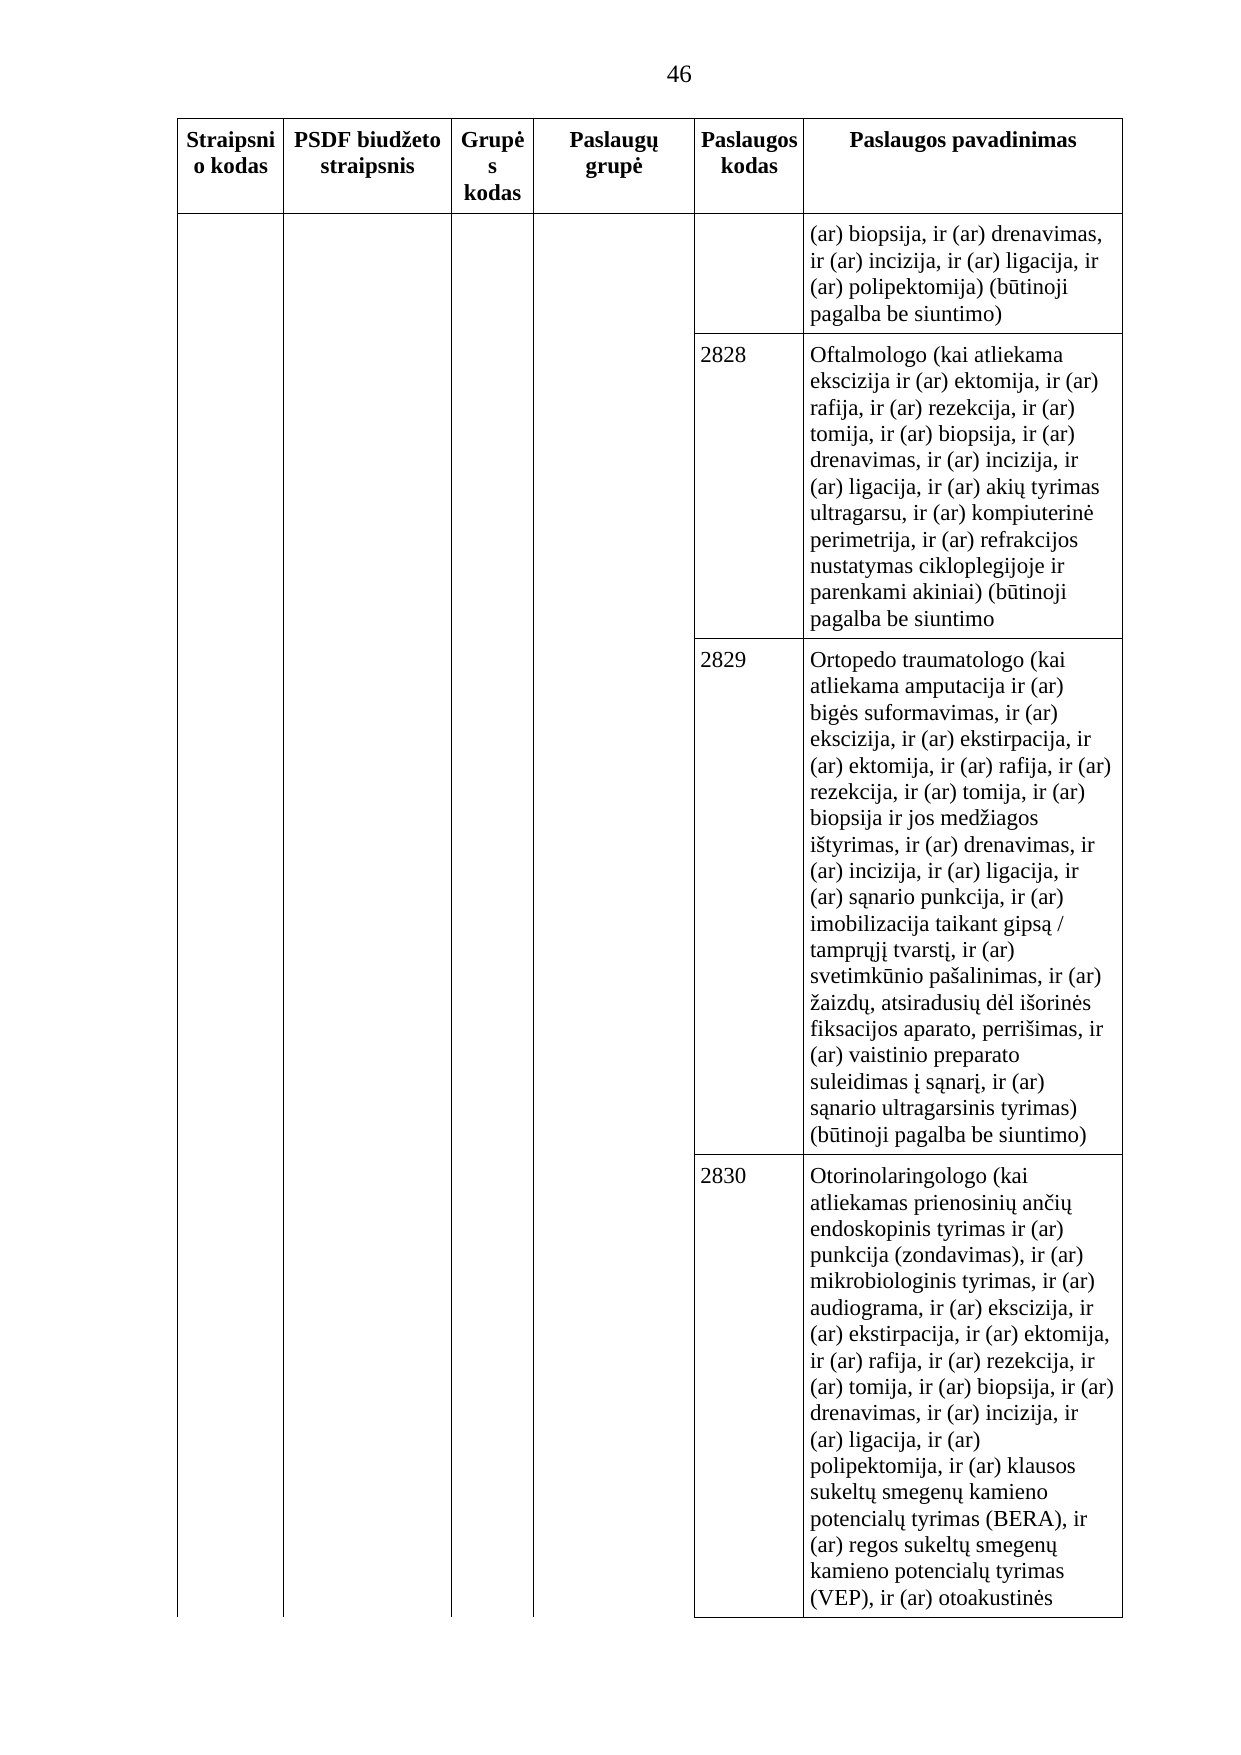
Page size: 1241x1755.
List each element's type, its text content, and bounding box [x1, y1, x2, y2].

table_cell [284, 1154, 451, 1617]
table_cell 2829 [695, 639, 803, 1154]
table_header Paslaugų grupė [534, 119, 694, 212]
table_cell Otorinolaringologo (kai atliekamas prienosinių ančių endoskopinis tyrimas ir (ar) punkcija (zondavimas), ir (ar) mikrobiologinis tyrimas, ir (ar) audiograma, ir (ar) ekscizija, ir (ar) ekstirpacija, ir (ar) ektomija, ir (ar) rafija, ir (ar) rezekcija, ir (ar) tomija, ir (ar) biopsija, ir (ar) drenavimas, ir (ar) incizija, ir (ar) ligacija, ir (ar) polipektomija, ir (ar) klausos sukeltų smegenų kamieno potencialų tyrimas (BERA), ir (ar) regos sukeltų smegenų kamieno potencialų tyrimas (VEP), ir (ar) otoakustinės [804, 1155, 1122, 1617]
table_cell [178, 638, 283, 1154]
table_cell Oftalmologo (kai atliekama ekscizija ir (ar) ektomija, ir (ar) rafija, ir (ar) rezekcija, ir (ar) tomija, ir (ar) biopsija, ir (ar) drenavimas, ir (ar) incizija, ir (ar) ligacija, ir (ar) akių tyrimas ultragarsu, ir (ar) kompiuterinė perimetrija, ir (ar) refrakcijos nustatymas cikloplegijoje ir parenkami akiniai) (būtinoji pagalba be siuntimo [804, 334, 1122, 638]
table_cell 2830 [695, 1155, 803, 1617]
table_cell [534, 638, 694, 1154]
table_cell [452, 1154, 533, 1617]
table_header Grupės kodas [452, 119, 533, 212]
table_cell [178, 333, 283, 638]
table_header Paslaugos kodas [695, 119, 803, 212]
table_cell [178, 214, 283, 333]
table_cell Ortopedo traumatologo (kai atliekama amputacija ir (ar) bigės suformavimas, ir (ar) ekscizija, ir (ar) ekstirpacija, ir (ar) ektomija, ir (ar) rafija, ir (ar) rezekcija, ir (ar) tomija, ir (ar) biopsija ir jos medžiagos ištyrimas, ir (ar) drenavimas, ir (ar) incizija, ir (ar) ligacija, ir (ar) sąnario punkcija, ir (ar) imobilizacija taikant gipsą / tamprųjį tvarstį, ir (ar) svetimkūnio pašalinimas, ir (ar) žaizdų, atsiradusių dėl išorinės fiksacijos aparato, perrišimas, ir (ar) vaistinio preparato suleidimas į sąnarį, ir (ar) sąnario ultragarsinis tyrimas) (būtinoji pagalba be siuntimo) [804, 639, 1122, 1154]
table_cell [534, 333, 694, 638]
table_cell [284, 333, 451, 638]
table_header Straipsnio kodas [178, 119, 283, 212]
table_cell [695, 214, 803, 333]
table_cell [178, 1154, 283, 1617]
table_cell [534, 1154, 694, 1617]
table_cell [284, 214, 451, 333]
table_header PSDF biudžeto straipsnis [284, 119, 451, 212]
table_cell [452, 333, 533, 638]
table_cell [452, 638, 533, 1154]
table_cell (ar) biopsija, ir (ar) drenavimas, ir (ar) incizija, ir (ar) ligacija, ir (ar) polipektomija) (būtinoji pagalba be siuntimo) [804, 214, 1122, 333]
table_header Paslaugos pavadinimas [804, 119, 1122, 212]
table_cell [534, 214, 694, 333]
table_cell 2828 [695, 334, 803, 638]
table_cell [452, 214, 533, 333]
table_cell [284, 638, 451, 1154]
